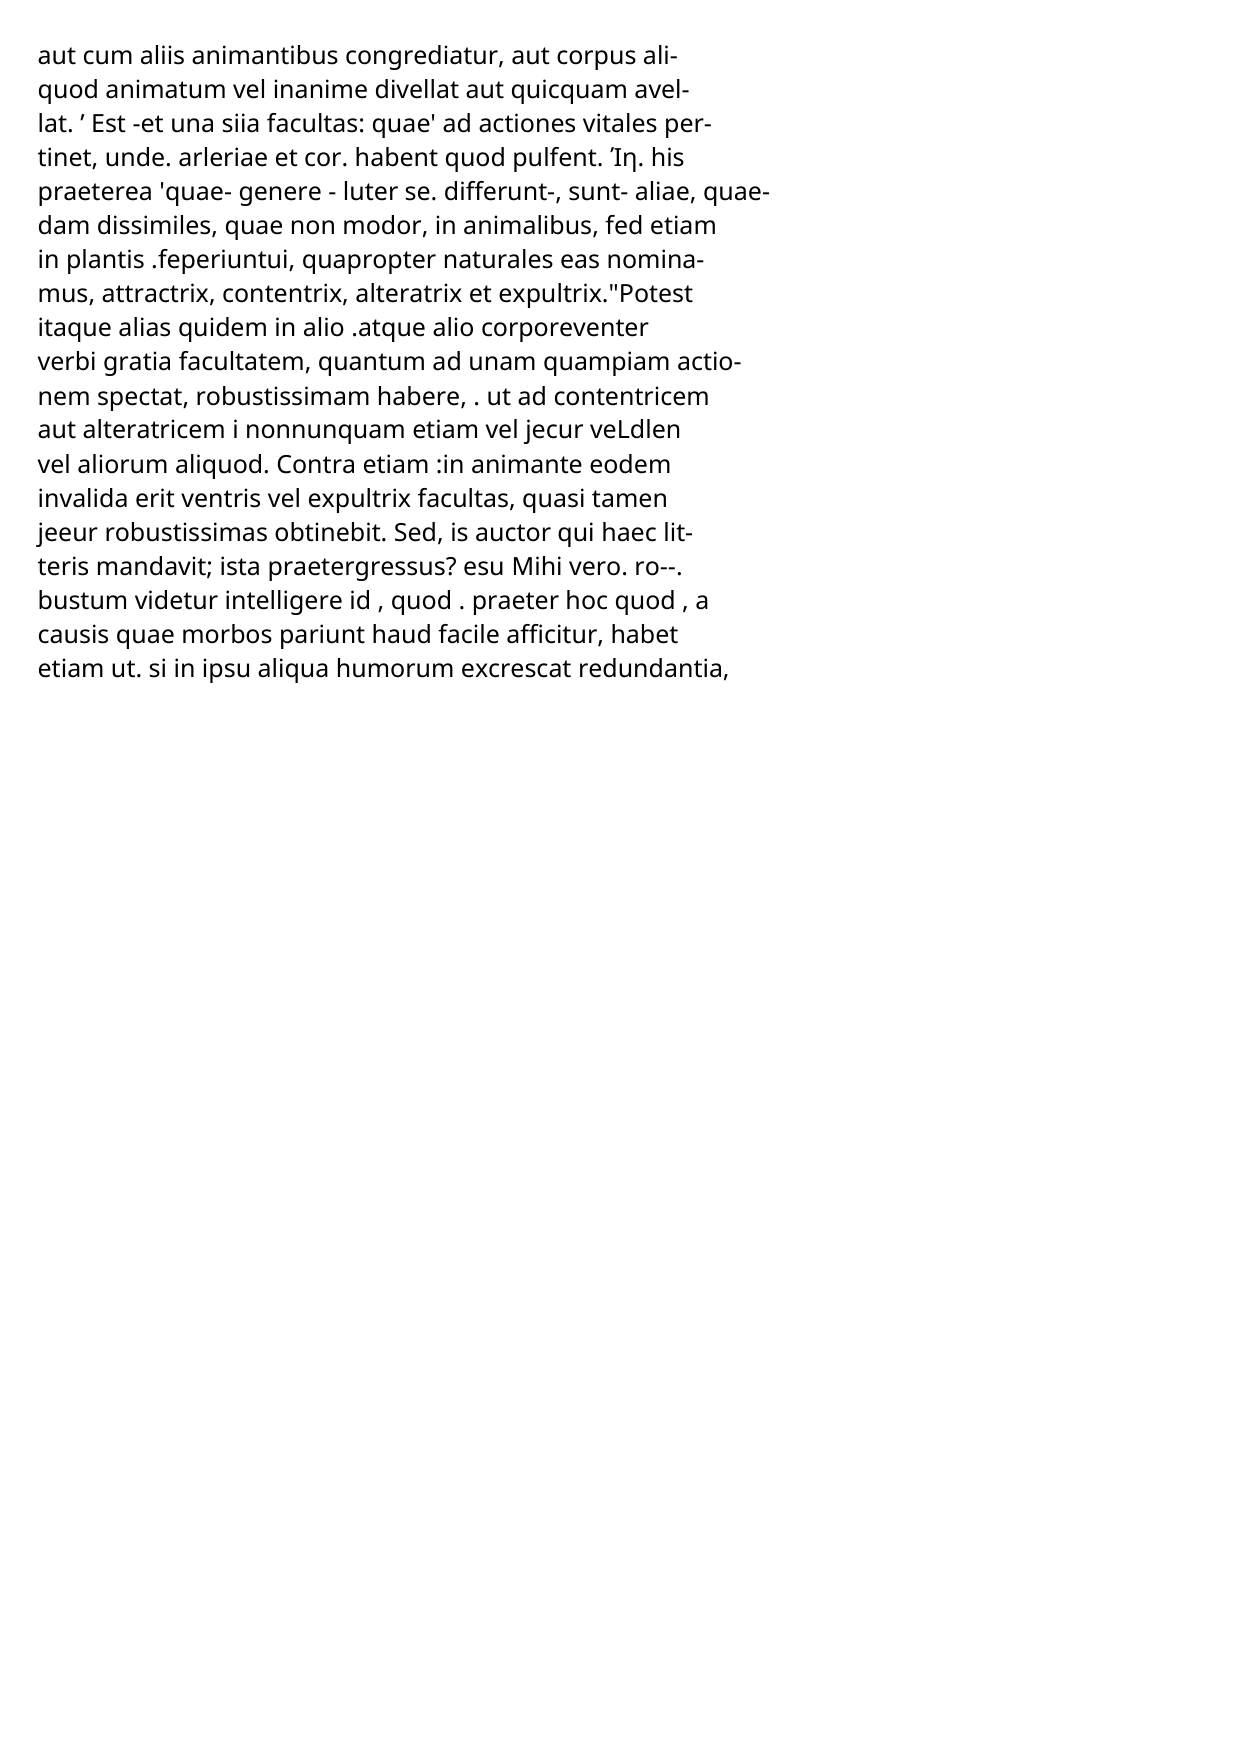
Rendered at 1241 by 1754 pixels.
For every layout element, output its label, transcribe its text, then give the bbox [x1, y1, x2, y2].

text aut cum aliis animantibus congrediatur, aut corpus ali- quod animatum vel inanime divellat aut quicquam avel- lat. ’ Est -et una siia facultas: quae' ad actiones vitales per- tinet, unde. arleriae et cor. habent quod pulfent. Ίη. his praeterea 'quae- genere - luter se. differunt-, sunt- aliae, quae- dam dissimiles, quae non modor, in animalibus, fed etiam in plantis .feperiuntui, quapropter naturales eas nomina- mus, attractrix, contentrix, alteratrix et expultrix."Potest itaque alias quidem in alio .atque alio corporeventer verbi gratia facultatem, quantum ad unam quampiam actio- nem spectat, robustissimam habere, . ut ad contentricem aut alteratricem i nonnunquam etiam vel jecur veLdlen vel aliorum aliquod. Contra etiam :in animante eodem invalida erit ventris vel expultrix facultas, quasi tamen jeeur robustissimas obtinebit. Sed, is auctor qui haec lit- teris mandavit; ista praetergressus? esu Mihi vero. ro--. bustum videtur intelligere id , quod . praeter hoc quod , a causis quae morbos pariunt haud facile afficitur, habet etiam ut. si in ipsu aliqua humorum excrescat redundantia, [37, 37, 1203, 685]
